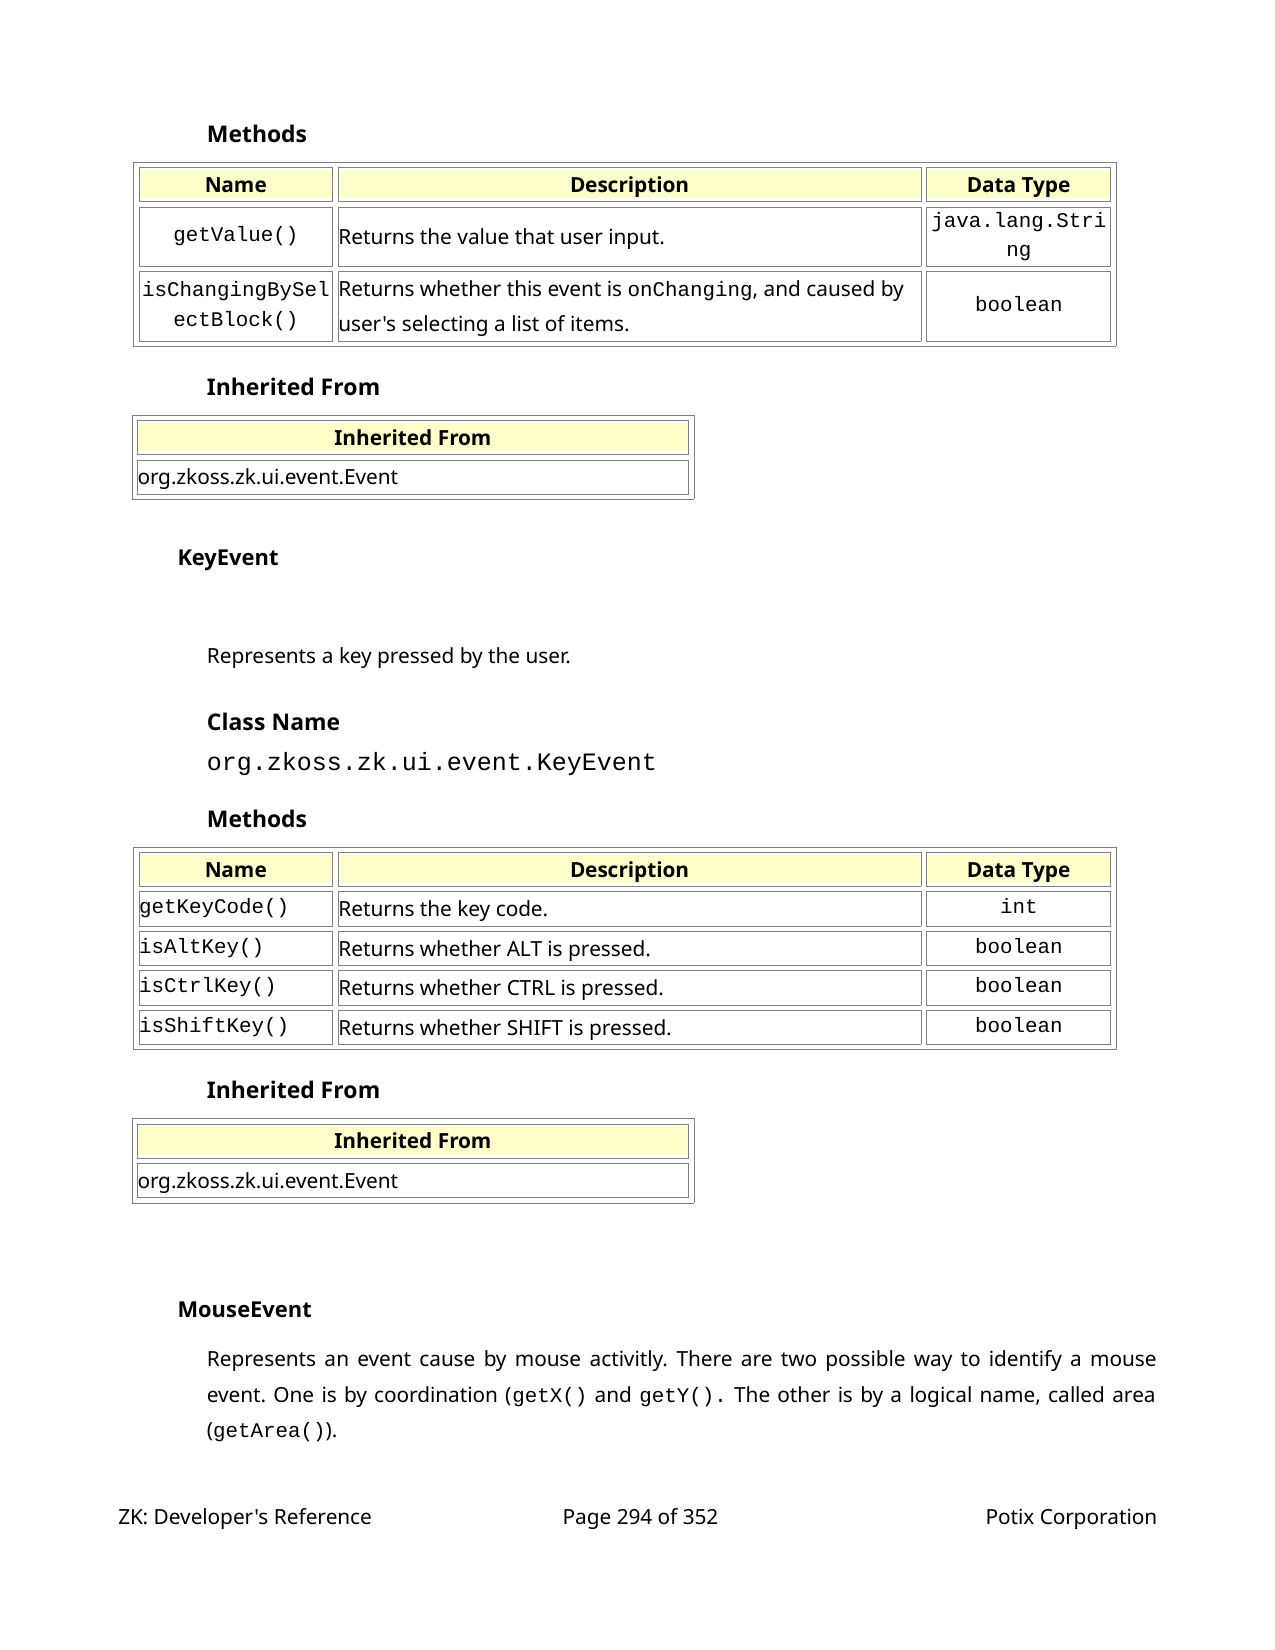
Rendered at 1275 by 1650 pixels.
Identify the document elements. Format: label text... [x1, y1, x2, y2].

table_cell getValue() [136, 201, 335, 266]
table_header Inherited From [134, 416, 691, 454]
subtitle Class Name [207, 706, 1157, 737]
table_cell isCtrlKey() [136, 965, 335, 1004]
table_cell Returns whether SHIFT is pressed. [335, 1005, 924, 1044]
table_cell org.zkoss.zk.ui.event.Event [134, 454, 691, 494]
table_cell isChangingBySelectBlock() [136, 266, 335, 341]
subtitle Methods [207, 118, 1157, 149]
table_cell java.lang.String [924, 201, 1113, 266]
table_cell int [924, 886, 1113, 926]
table_header Data Type [924, 163, 1113, 201]
text Represents an event cause by mouse activitly. There are two possible way to identify a mouse event. One is by coordination (getX() and getY(). The other is by a logical name, called area (getArea()). [207, 1344, 1157, 1444]
subtitle KeyEvent [177, 542, 1157, 572]
table_cell Returns the key code. [335, 886, 924, 926]
subtitle Inherited From [207, 371, 1157, 402]
table_header Description [335, 848, 924, 886]
table_cell isShiftKey() [136, 1005, 335, 1044]
table_cell boolean [924, 965, 1113, 1004]
table_header Name [136, 163, 335, 201]
table_cell Returns the value that user input. [335, 201, 924, 266]
table_header Description [335, 163, 924, 201]
table_cell boolean [924, 926, 1113, 965]
table_header Inherited From [134, 1119, 691, 1158]
subtitle Inherited From [207, 1074, 1157, 1106]
subtitle Methods [207, 803, 1157, 834]
table_cell Returns whether ALT is pressed. [335, 926, 924, 965]
table_cell isAltKey() [136, 926, 335, 965]
table_cell Returns whether this event is onChanging, and caused by user's selecting a list of items. [335, 266, 924, 341]
table_cell boolean [924, 1005, 1113, 1044]
text Represents a key pressed by the user. [207, 641, 1157, 669]
table_header Name [136, 848, 335, 886]
table_header Data Type [924, 848, 1113, 886]
table_cell boolean [924, 266, 1113, 341]
table_cell org.zkoss.zk.ui.event.Event [134, 1158, 691, 1197]
text org.zkoss.zk.ui.event.KeyEvent [207, 749, 1157, 778]
table_cell Returns whether CTRL is pressed. [335, 965, 924, 1004]
table_cell getKeyCode() [136, 886, 335, 926]
subtitle MouseEvent [177, 1294, 1157, 1324]
